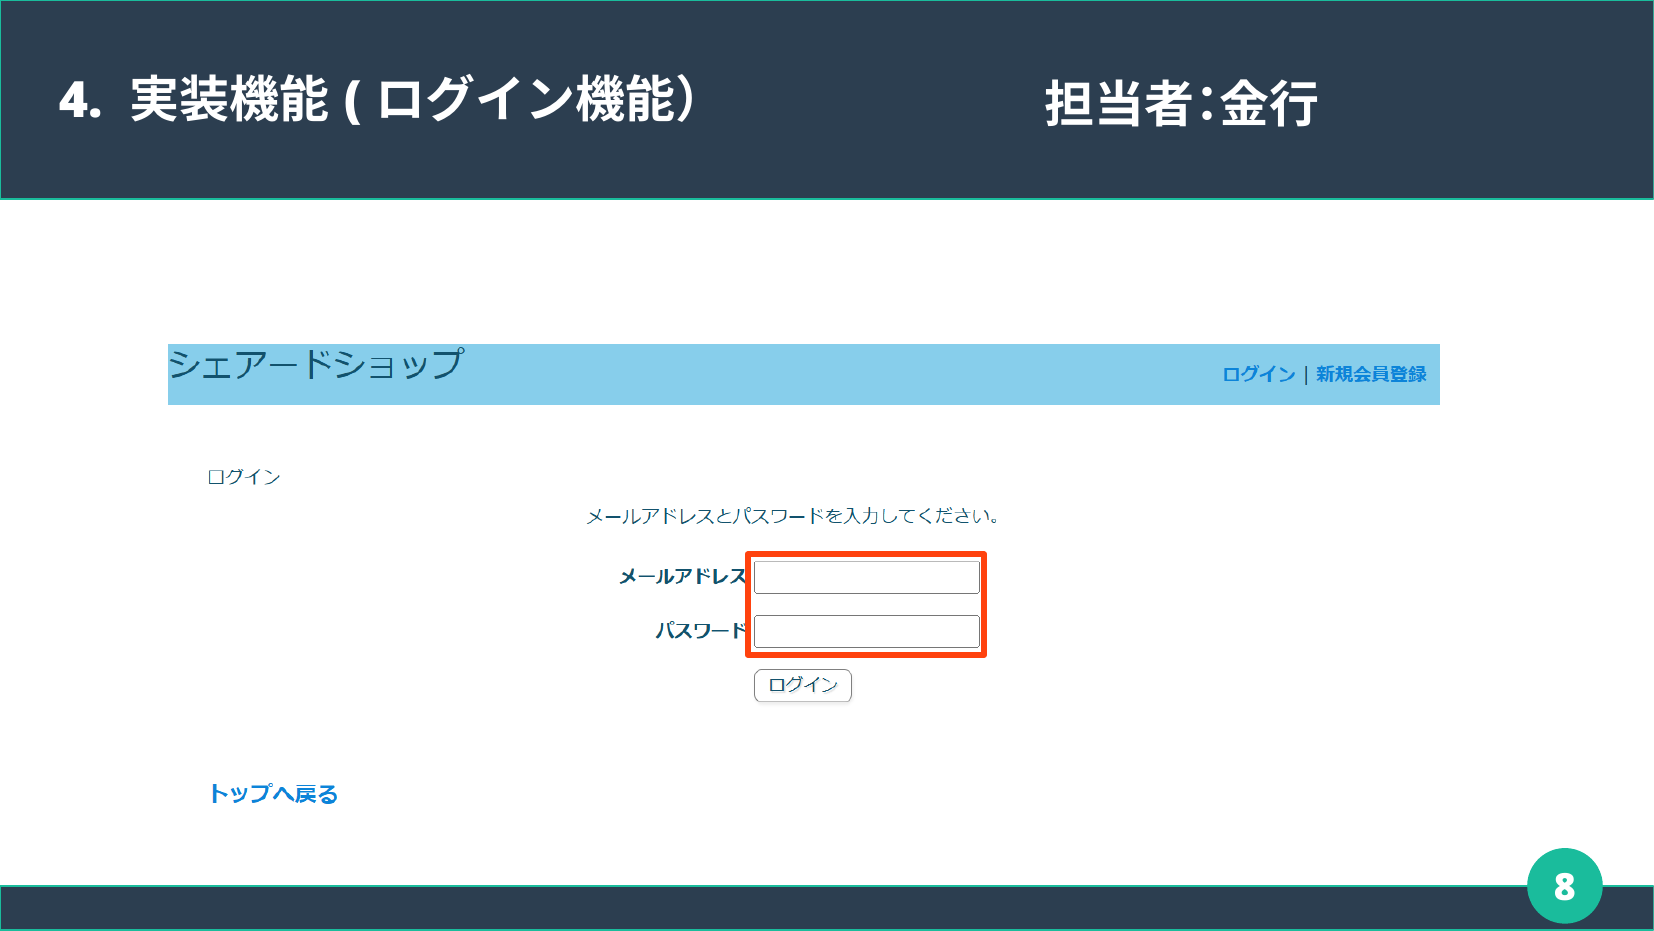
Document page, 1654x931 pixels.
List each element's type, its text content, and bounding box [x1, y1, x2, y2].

picture [168, 344, 1440, 842]
title 4. 実装機能(ログイン機能） [59, 37, 1595, 156]
text_box 担当者：金行 [1029, 66, 1559, 137]
